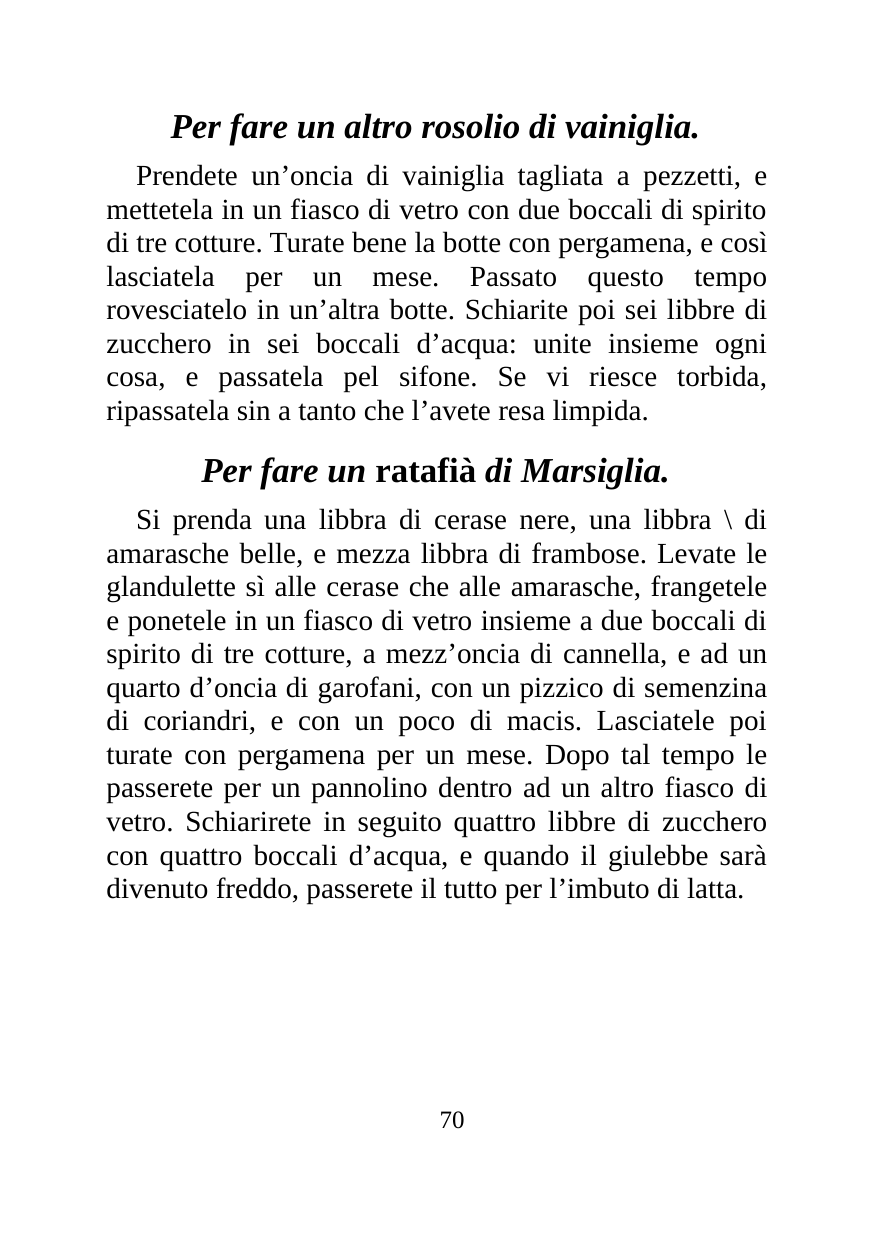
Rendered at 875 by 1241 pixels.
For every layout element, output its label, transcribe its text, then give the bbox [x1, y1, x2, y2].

text Si prenda una libbra di cerase nere, una libbra \ di amarasche belle, e mezza libbra di frambose. Levate le glandulette sì alle cerase che alle amarasche, frangetele e ponetele in un fiasco di vetro insieme a due boccali di spirito di tre cotture, a mezz’oncia di cannella, e ad un quarto d’oncia di garofani, con un pizzico di semenzina di coriandri, e con un poco di macis. Lasciatele poi turate con pergamena per un mese. Dopo tal tempo le passerete per un pannolino dentro ad un altro fiasco di vetro. Schiarirete in seguito quattro libbre di zucchero con quattro boccali d’acqua, e quando il giulebbe sarà divenuto freddo, passerete il tutto per l’imbuto di latta. [106, 502, 768, 905]
text Prendete un’oncia di vainiglia tagliata a pezzetti, e mettetela in un fiasco di vetro con due boccali di spirito di tre cotture. Turate bene la botte con pergamena, e così lasciatela per un mese. Passato questo tempo rovesciatelo in un’altra botte. Schiarite poi sei libbre di zucchero in sei boccali d’acqua: unite insieme ogni cosa, e passatela pel sifone. Se vi riesce torbida, ripassatela sin a tanto che l’avete resa limpida. [106, 158, 768, 427]
subtitle Per fare un altro rosolio di vainiglia. [106, 106, 768, 146]
subtitle Per fare un ratafià di Marsiglia. [106, 450, 768, 490]
